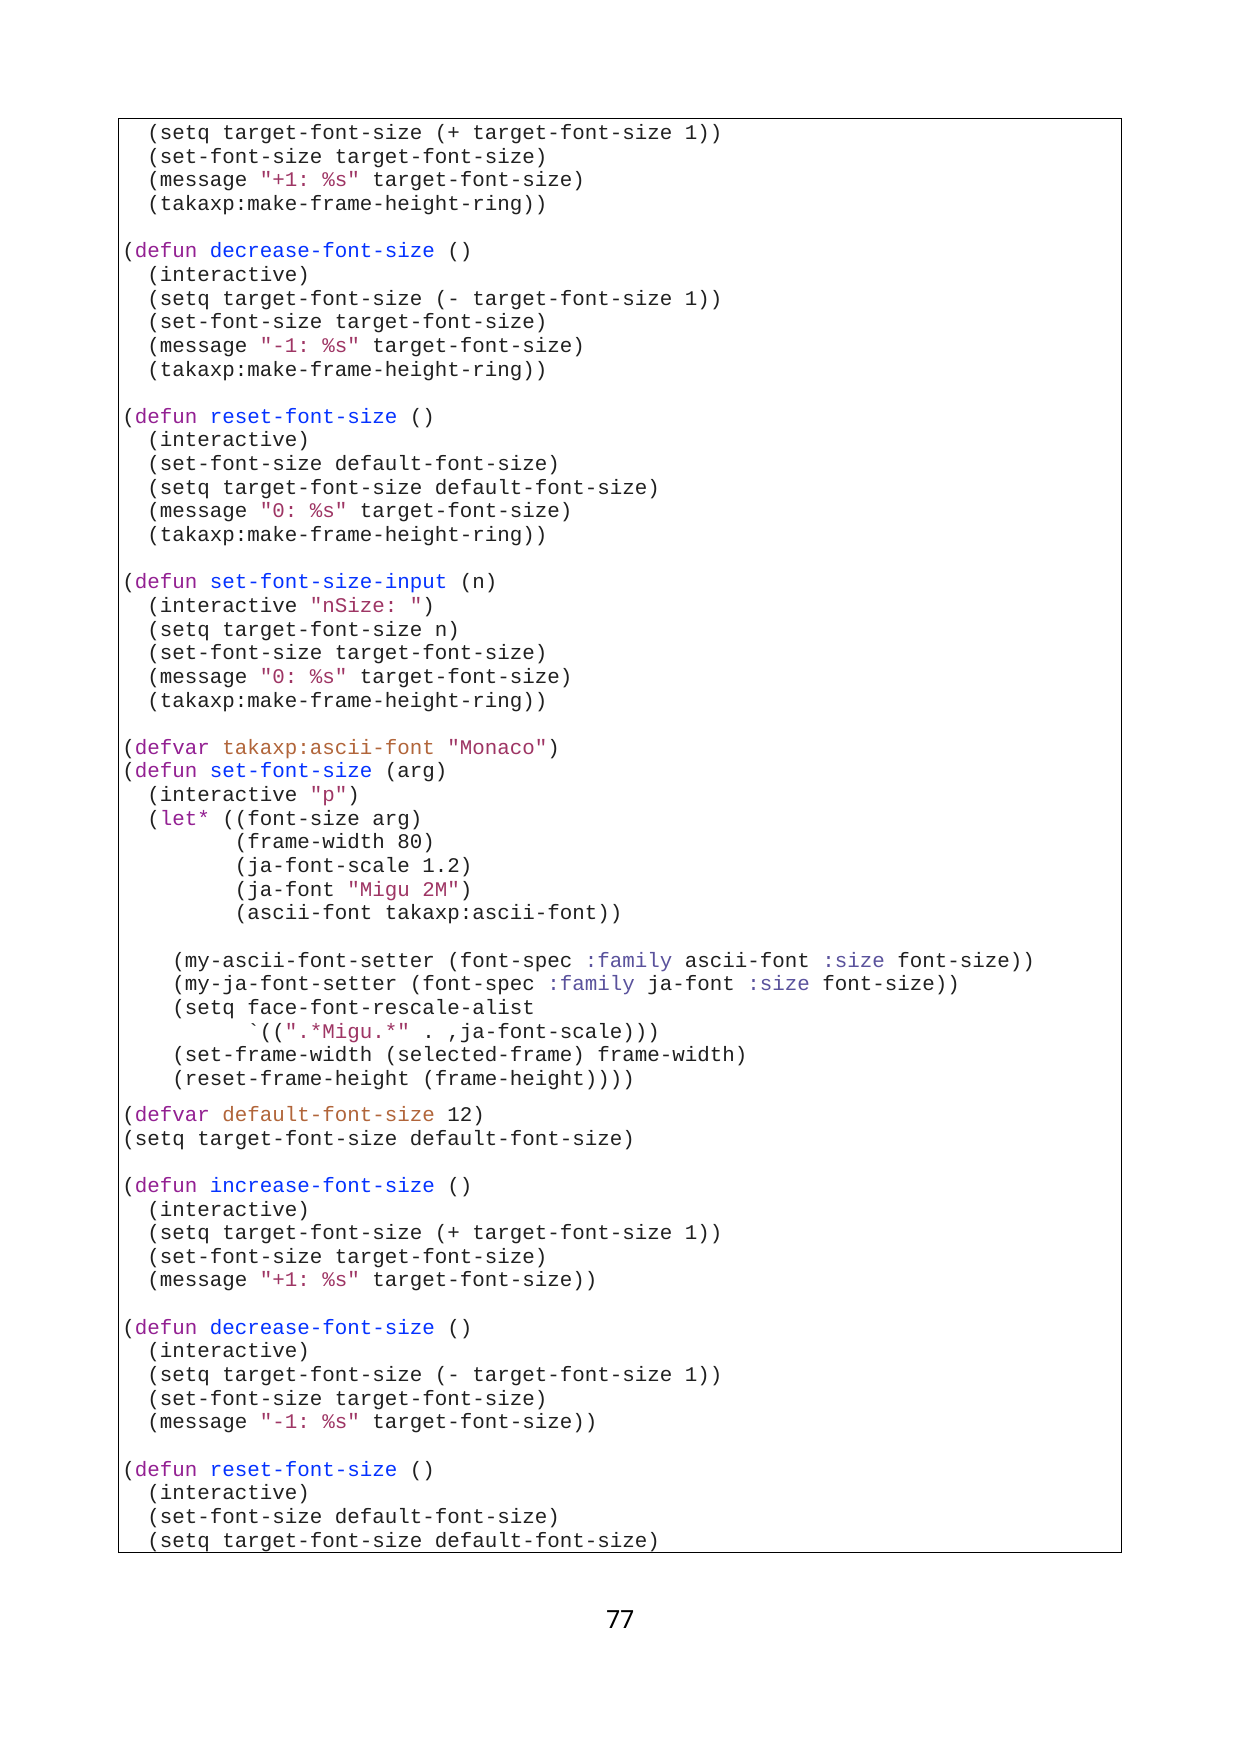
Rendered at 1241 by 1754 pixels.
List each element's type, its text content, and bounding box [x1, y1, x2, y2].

text (defun decrease-font-size () [119, 236, 1121, 260]
text (message "+1: %s" target-font-size) [119, 165, 1121, 189]
text (interactive) [119, 260, 1121, 284]
text (defun set-font-size (arg) [119, 757, 1121, 780]
text (message "0: %s" target-font-size) [119, 662, 1121, 686]
text (interactive) [119, 1478, 1121, 1502]
text (frame-width 80) [119, 827, 1121, 851]
text (defun reset-font-size () [119, 402, 1121, 426]
text (my-ascii-font-setter (font-spec :family ascii-font :size font-size)) [119, 946, 1121, 969]
text (interactive) [119, 426, 1121, 449]
text (setq target-font-size default-font-size) [119, 1526, 1121, 1552]
text (defun increase-font-size () [119, 1171, 1121, 1194]
text (message "0: %s" target-font-size) [119, 496, 1121, 520]
text (message "-1: %s" target-font-size) [119, 331, 1121, 354]
text (takaxp:make-frame-height-ring)) [119, 520, 1121, 544]
text (defvar takaxp:ascii-font "Monaco") [119, 733, 1121, 757]
text (takaxp:make-frame-height-ring)) [119, 354, 1121, 378]
text (message "+1: %s" target-font-size)) [119, 1266, 1121, 1289]
text (defun reset-font-size () [119, 1455, 1121, 1478]
text (interactive) [119, 1194, 1121, 1218]
text (setq target-font-size (- target-font-size 1)) [119, 284, 1121, 307]
text (set-font-size default-font-size) [119, 1502, 1121, 1526]
text (defun decrease-font-size () [119, 1313, 1121, 1336]
text (interactive "p") [119, 780, 1121, 804]
text (my-ja-font-setter (font-spec :family ja-font :size font-size)) [119, 969, 1121, 993]
text (set-font-size target-font-size) [119, 142, 1121, 165]
text (takaxp:make-frame-height-ring)) [119, 189, 1121, 213]
text (interactive "nSize: ") [119, 591, 1121, 615]
text (ascii-font takaxp:ascii-font)) [119, 898, 1121, 922]
text (let* ((font-size arg) [119, 804, 1121, 827]
text (ja-font "Migu 2M") [119, 875, 1121, 898]
text (setq target-font-size (- target-font-size 1)) [119, 1360, 1121, 1384]
text (setq target-font-size (+ target-font-size 1)) [119, 119, 1121, 142]
text (defun set-font-size-input (n) [119, 567, 1121, 591]
text `((".*Migu.*" . ,ja-font-scale))) [119, 1017, 1121, 1040]
text (setq target-font-size default-font-size) [119, 1124, 1121, 1147]
text (set-font-size target-font-size) [119, 1242, 1121, 1266]
text (defvar default-font-size 12) [119, 1100, 1121, 1124]
text (setq target-font-size (+ target-font-size 1)) [119, 1218, 1121, 1242]
text (takaxp:make-frame-height-ring)) [119, 686, 1121, 709]
text (set-font-size target-font-size) [119, 307, 1121, 331]
text (set-frame-width (selected-frame) frame-width) [119, 1040, 1121, 1064]
text (setq target-font-size default-font-size) [119, 473, 1121, 496]
text (set-font-size default-font-size) [119, 449, 1121, 473]
text (ja-font-scale 1.2) [119, 851, 1121, 875]
text (setq face-font-rescale-alist [119, 993, 1121, 1017]
text (reset-frame-height (frame-height)))) [119, 1064, 1121, 1092]
text (setq target-font-size n) [119, 615, 1121, 638]
text (set-font-size target-font-size) [119, 1384, 1121, 1407]
text (interactive) [119, 1336, 1121, 1360]
text (set-font-size target-font-size) [119, 638, 1121, 662]
text (message "-1: %s" target-font-size)) [119, 1407, 1121, 1431]
